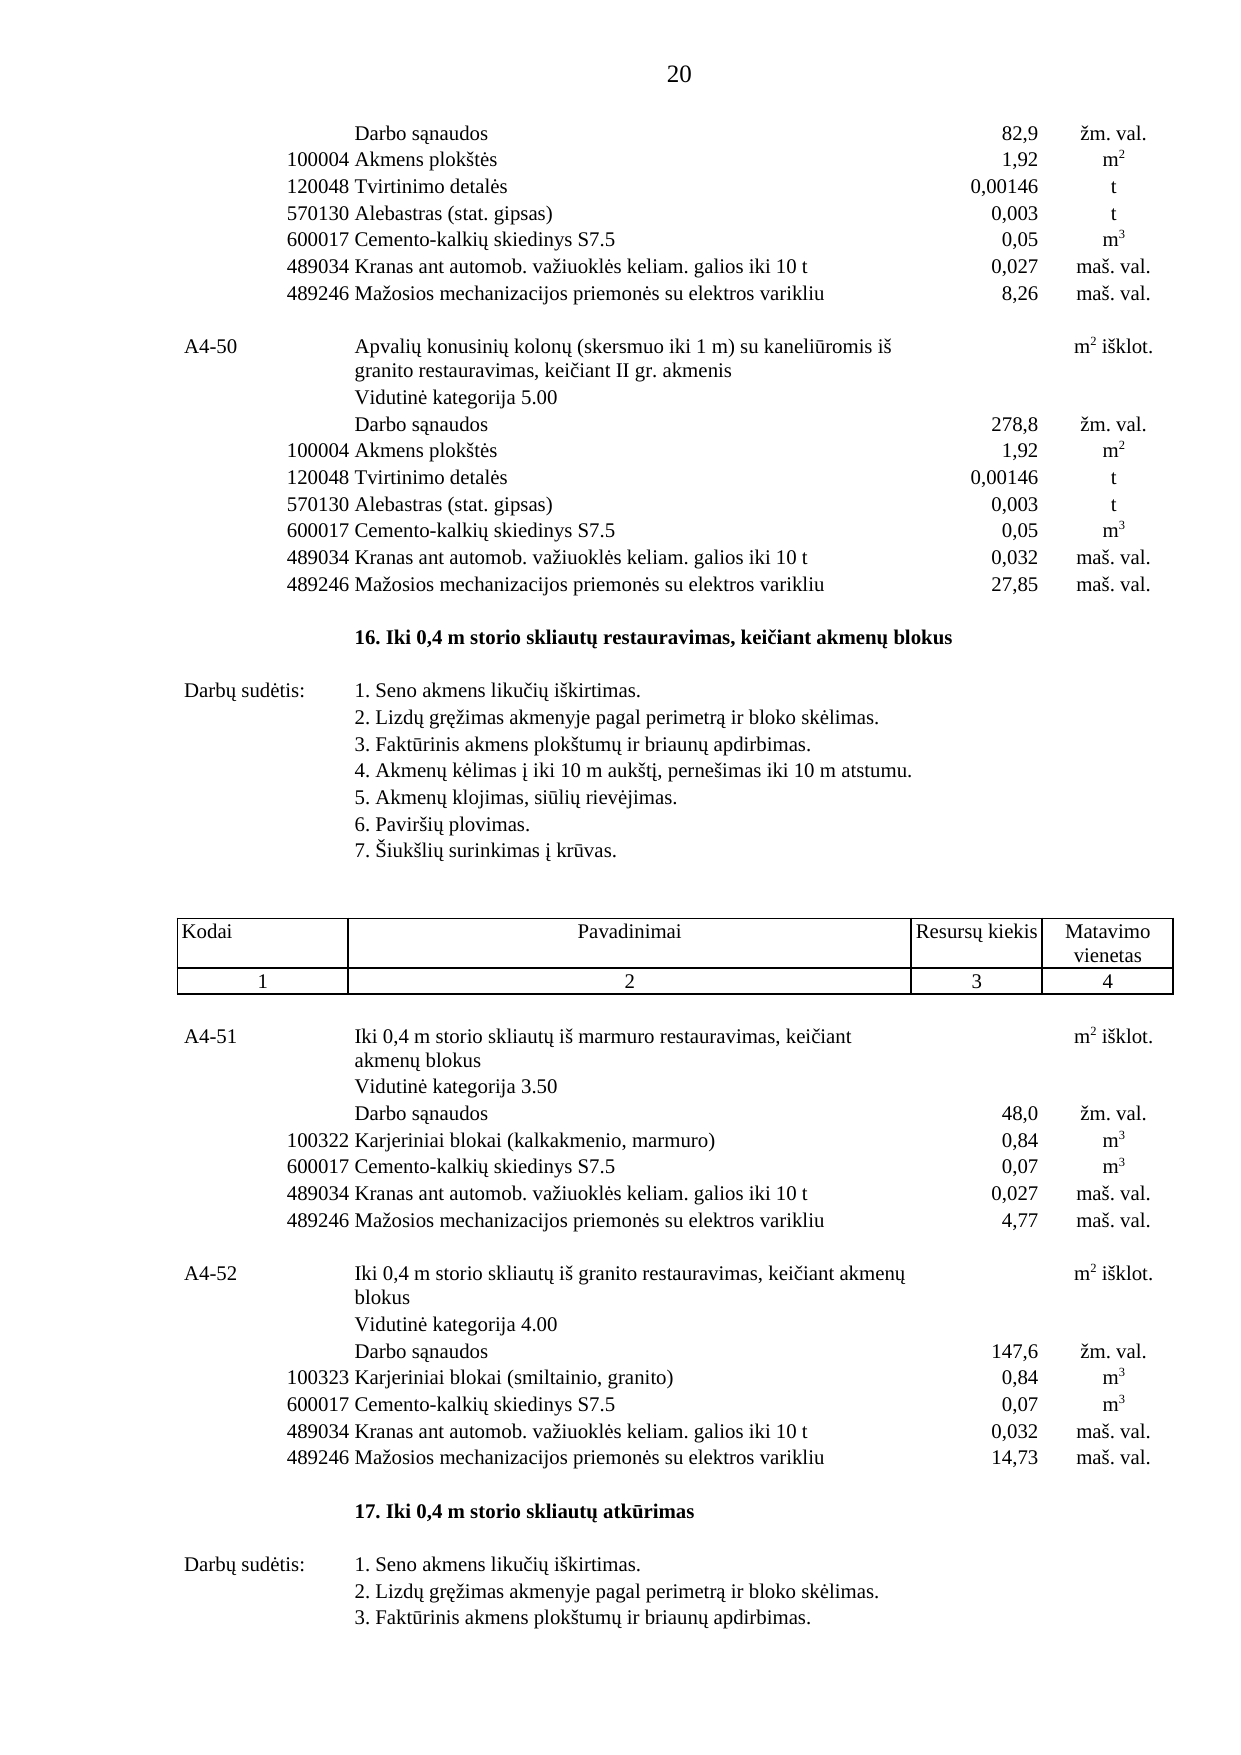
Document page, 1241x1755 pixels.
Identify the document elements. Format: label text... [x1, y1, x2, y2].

table_cell 0,003 [915, 198, 1046, 225]
table_cell Apvalių konusinių kolonų (skersmuo iki 1 m) su kaneliūromis iš granito restauravimas, keičiant II gr. akmenis [352, 331, 915, 382]
table_cell [177, 676, 181, 702]
table_cell [181, 409, 352, 436]
table_cell [181, 995, 352, 1021]
table_cell m3 [1046, 516, 1181, 542]
table_cell [181, 622, 352, 649]
table_cell 0,00146 [915, 171, 1046, 198]
table_cell [181, 1072, 352, 1098]
table_cell [177, 1021, 181, 1072]
table_cell Mažosios mechanizacijos priemonės su elektros varikliu [352, 278, 915, 305]
table_cell m2 [1046, 436, 1181, 462]
table_cell Mažosios mechanizacijos priemonės su elektros varikliu [352, 1205, 915, 1232]
table_cell 600017 [181, 1389, 352, 1416]
table_cell [915, 1309, 1046, 1336]
table_cell [177, 729, 181, 756]
table_cell Darbo sąnaudos [352, 118, 915, 145]
table_cell [915, 331, 1046, 382]
table_cell [177, 331, 181, 382]
table_cell [177, 1232, 181, 1258]
table_cell [1046, 782, 1181, 809]
table_cell [915, 1259, 1046, 1309]
table_cell [181, 596, 352, 622]
table_cell [181, 702, 352, 729]
table_header Pavadinimai [349, 919, 910, 967]
table_cell 0,027 [915, 1179, 1046, 1205]
table_cell maš. val. [1046, 1205, 1181, 1232]
table_cell [177, 702, 181, 729]
table_cell [177, 1416, 181, 1443]
table_cell [177, 1205, 181, 1232]
table_cell 8,26 [915, 278, 1046, 305]
table_cell [177, 622, 181, 649]
table_cell 489034 [181, 1416, 352, 1443]
table_cell [181, 729, 352, 756]
table_cell 489034 [181, 542, 352, 569]
table_cell [915, 1523, 1046, 1549]
table_cell 489246 [181, 1443, 352, 1469]
table_cell 0,07 [915, 1152, 1046, 1178]
table_cell [177, 198, 181, 225]
table_cell [181, 756, 352, 782]
table_cell [177, 782, 181, 809]
table_cell [1046, 1603, 1181, 1629]
table_cell 100323 [181, 1363, 352, 1389]
table_cell [352, 1469, 915, 1496]
table_cell [915, 1549, 1046, 1576]
table_cell t [1046, 462, 1181, 489]
table_cell [915, 649, 1046, 676]
table_cell 7. Šiukšlių surinkimas į krūvas. [352, 836, 915, 862]
table_cell 0,84 [915, 1363, 1046, 1389]
table_cell maš. val. [1046, 569, 1181, 596]
table_cell žm. val. [1046, 118, 1181, 145]
table_cell [181, 1603, 352, 1629]
table_cell Darbo sąnaudos [352, 1336, 915, 1363]
table_cell 0,05 [915, 225, 1046, 251]
table_cell [1046, 1232, 1181, 1258]
table_cell [915, 1603, 1046, 1629]
table_cell [181, 1496, 352, 1523]
table_cell [352, 1232, 915, 1258]
table_cell [177, 596, 181, 622]
table_cell [352, 862, 915, 889]
table_cell [181, 1576, 352, 1603]
table_cell [177, 1549, 181, 1576]
table_header [1174, 943, 1181, 967]
table_cell [177, 1179, 181, 1205]
table_cell Kranas ant automob. važiuoklės keliam. galios iki 10 t [352, 542, 915, 569]
table_cell m3 [1046, 1363, 1181, 1389]
table_cell [177, 1443, 181, 1469]
table_cell 0,07 [915, 1389, 1046, 1416]
table_cell [1046, 1072, 1181, 1098]
table_cell 1. Seno akmens likučių iškirtimas. [352, 1549, 915, 1576]
table_cell maš. val. [1046, 1179, 1181, 1205]
table_cell [177, 569, 181, 596]
table_cell m2 [1046, 145, 1181, 171]
table_cell m3 [1046, 225, 1181, 251]
table_cell [177, 1469, 181, 1496]
table_cell 17. Iki 0,4 m storio skliautų atkūrimas [352, 1496, 915, 1523]
table_cell 100322 [181, 1125, 352, 1152]
table_cell [177, 1363, 181, 1389]
table_cell A4-52 [181, 1259, 352, 1309]
table_cell [181, 382, 352, 409]
table_cell maš. val. [1046, 1416, 1181, 1443]
table_cell 489246 [181, 278, 352, 305]
table_cell Darbo sąnaudos [352, 409, 915, 436]
table_cell žm. val. [1046, 1336, 1181, 1363]
table_cell [177, 1309, 181, 1336]
table_cell 147,6 [915, 1336, 1046, 1363]
table_cell [177, 171, 181, 198]
table_cell [1046, 1549, 1181, 1576]
table_cell Mažosios mechanizacijos priemonės su elektros varikliu [352, 1443, 915, 1469]
table_cell [177, 409, 181, 436]
table_cell 2. Lizdų gręžimas akmenyje pagal perimetrą ir bloko skėlimas. [352, 1576, 1046, 1603]
table_cell [181, 862, 352, 889]
table_cell [177, 1603, 181, 1629]
table_cell 0,00146 [915, 462, 1046, 489]
table_cell maš. val. [1046, 278, 1181, 305]
table_cell Cemento-kalkių skiedinys S7.5 [352, 1152, 915, 1178]
table_cell A4-50 [181, 331, 352, 382]
table_cell 100004 [181, 145, 352, 171]
table_cell Vidutinė kategorija 5.00 [352, 382, 915, 409]
table_cell [915, 1469, 1046, 1496]
table_cell Darbų sudėtis: [181, 1549, 352, 1576]
table_cell 14,73 [915, 1443, 1046, 1469]
table_cell [352, 995, 915, 1021]
table_cell [1046, 1469, 1181, 1496]
table_cell Cemento-kalkių skiedinys S7.5 [352, 225, 915, 251]
table_cell [177, 145, 181, 171]
table_cell [177, 542, 181, 569]
table_cell [177, 756, 181, 782]
table_cell [1046, 676, 1181, 702]
table_cell [1046, 836, 1181, 862]
table_cell m2 išklot. [1046, 331, 1181, 382]
table_cell [177, 278, 181, 305]
table_cell žm. val. [1046, 409, 1181, 436]
table_cell maš. val. [1046, 542, 1181, 569]
table_cell 489034 [181, 1179, 352, 1205]
table_cell [352, 1523, 915, 1549]
table_cell [177, 995, 181, 1021]
table_cell 120048 [181, 462, 352, 489]
table_cell [1046, 1576, 1181, 1603]
table_cell 4,77 [915, 1205, 1046, 1232]
table_cell [181, 782, 352, 809]
table_cell 0,032 [915, 542, 1046, 569]
table_cell 0,032 [915, 1416, 1046, 1443]
table_cell 600017 [181, 516, 352, 542]
table_cell [177, 649, 181, 676]
table_cell [1046, 702, 1181, 729]
table_cell [177, 1576, 181, 1603]
table_cell [915, 1021, 1046, 1072]
table_cell 600017 [181, 1152, 352, 1178]
table_cell [1046, 729, 1181, 756]
table_cell [177, 1259, 181, 1309]
table_cell [915, 729, 1046, 756]
table_cell [177, 862, 181, 889]
table_cell Iki 0,4 m storio skliautų iš granito restauravimas, keičiant akmenų blokus [352, 1259, 915, 1309]
table_cell [177, 1072, 181, 1098]
table_cell [915, 836, 1046, 862]
table_cell [181, 1336, 352, 1363]
table_cell [1046, 649, 1181, 676]
table_cell 570130 [181, 198, 352, 225]
table_cell 0,05 [915, 516, 1046, 542]
table_cell [915, 995, 1046, 1021]
table_cell t [1046, 489, 1181, 516]
table_cell 0,003 [915, 489, 1046, 516]
table_cell 600017 [181, 225, 352, 251]
table_cell [915, 676, 1046, 702]
table_cell [177, 1099, 181, 1125]
table_cell žm. val. [1046, 1099, 1181, 1125]
table_cell Cemento-kalkių skiedinys S7.5 [352, 1389, 915, 1416]
table_cell [177, 489, 181, 516]
table_cell [177, 225, 181, 251]
table_cell 0,84 [915, 1125, 1046, 1152]
table_cell [177, 809, 181, 836]
table_cell 1,92 [915, 436, 1046, 462]
table_cell 1,92 [915, 145, 1046, 171]
table_cell Iki 0,4 m storio skliautų iš marmuro restauravimas, keičiant akmenų blokus [352, 1021, 915, 1072]
table_cell m3 [1046, 1152, 1181, 1178]
table_cell [177, 516, 181, 542]
table_cell m3 [1046, 1125, 1181, 1152]
table_cell [915, 382, 1046, 409]
table_cell 16. Iki 0,4 m storio skliautų restauravimas, keičiant akmenų blokus [352, 596, 1181, 649]
table_cell [177, 1125, 181, 1152]
table_cell [1046, 862, 1181, 889]
table_cell A4-51 [181, 1021, 352, 1072]
table_cell 278,8 [915, 409, 1046, 436]
table_cell Tvirtinimo detalės [352, 171, 915, 198]
table_cell Darbų sudėtis: [181, 676, 352, 702]
table_header Kodai [178, 919, 347, 967]
table_cell 2. Lizdų gręžimas akmenyje pagal perimetrą ir bloko skėlimas. [352, 702, 1046, 729]
table_cell 489246 [181, 569, 352, 596]
table_cell [915, 782, 1046, 809]
table_cell Karjeriniai blokai (smiltainio, granito) [352, 1363, 915, 1389]
table_cell [177, 462, 181, 489]
table_cell t [1046, 171, 1181, 198]
table_cell 3. Faktūrinis akmens plokštumų ir briaunų apdirbimas. [352, 729, 915, 756]
table_cell m3 [1046, 1389, 1181, 1416]
table_cell [1046, 1523, 1181, 1549]
table_cell 489034 [181, 251, 352, 278]
table_cell t [1046, 198, 1181, 225]
table_cell maš. val. [1046, 251, 1181, 278]
table_cell [181, 809, 352, 836]
table_cell [177, 305, 181, 331]
table_cell 6. Paviršių plovimas. [352, 809, 915, 836]
table_cell [181, 305, 352, 331]
table_cell [181, 836, 352, 862]
table_cell [181, 649, 352, 676]
table_cell Karjeriniai blokai (kalkakmenio, marmuro) [352, 1125, 915, 1152]
table_cell [181, 1232, 352, 1258]
table_cell 4. Akmenų kėlimas į iki 10 m aukštį, pernešimas iki 10 m atstumu. [352, 756, 1046, 782]
table_cell 3. Faktūrinis akmens plokštumų ir briaunų apdirbimas. [352, 1603, 915, 1629]
table_cell [915, 1232, 1046, 1258]
table_cell [1046, 1309, 1181, 1336]
table_cell [1046, 809, 1181, 836]
table_cell [1046, 382, 1181, 409]
table_cell [177, 1496, 181, 1523]
table_cell 570130 [181, 489, 352, 516]
table_cell 48,0 [915, 1099, 1046, 1125]
table_cell [181, 1099, 352, 1125]
table_cell 120048 [181, 171, 352, 198]
table_cell Alebastras (stat. gipsas) [352, 489, 915, 516]
table_cell Mažosios mechanizacijos priemonės su elektros varikliu [352, 569, 915, 596]
table_cell Cemento-kalkių skiedinys S7.5 [352, 516, 915, 542]
table_cell 489246 [181, 1205, 352, 1232]
table_cell Kranas ant automob. važiuoklės keliam. galios iki 10 t [352, 251, 915, 278]
table_cell 1. Seno akmens likučių iškirtimas. [352, 676, 915, 702]
table_cell [915, 862, 1046, 889]
table_cell [352, 305, 915, 331]
table_cell Tvirtinimo detalės [352, 462, 915, 489]
table_cell [177, 836, 181, 862]
table_cell [915, 1072, 1046, 1098]
table_cell Kranas ant automob. važiuoklės keliam. galios iki 10 t [352, 1179, 915, 1205]
table_cell m2 išklot. [1046, 1021, 1181, 1072]
table_cell [915, 809, 1046, 836]
table_cell [177, 1523, 181, 1549]
table_cell [181, 1309, 352, 1336]
table_cell [181, 1523, 352, 1549]
table_cell 27,85 [915, 569, 1046, 596]
table_cell 82,9 [915, 118, 1046, 145]
table_cell Vidutinė kategorija 4.00 [352, 1309, 915, 1336]
table_cell [352, 649, 915, 676]
table_cell 0,027 [915, 251, 1046, 278]
table_cell [177, 1389, 181, 1416]
table_header Resursų kiekis [912, 919, 1041, 967]
table_cell [177, 251, 181, 278]
table_cell maš. val. [1046, 1443, 1181, 1469]
table_cell [181, 1469, 352, 1496]
table_cell Alebastras (stat. gipsas) [352, 198, 915, 225]
table_cell [915, 305, 1046, 331]
table_cell Kranas ant automob. važiuoklės keliam. galios iki 10 t [352, 1416, 915, 1443]
table_cell [181, 118, 352, 145]
table_cell 100004 [181, 436, 352, 462]
table_cell [177, 1336, 181, 1363]
table_cell [1046, 993, 1181, 1021]
table_cell Akmens plokštės [352, 145, 915, 171]
table_cell Darbo sąnaudos [352, 1099, 915, 1125]
table_cell [1046, 756, 1181, 782]
table_cell Vidutinė kategorija 3.50 [352, 1072, 915, 1098]
table_cell [177, 118, 181, 145]
table_cell [1046, 1496, 1181, 1523]
table_cell [177, 1152, 181, 1178]
table_cell 5. Akmenų klojimas, siūlių rievėjimas. [352, 782, 915, 809]
table_cell Akmens plokštės [352, 436, 915, 462]
table_cell [177, 436, 181, 462]
table_cell m2 išklot. [1046, 1259, 1181, 1309]
table_cell [915, 1496, 1046, 1523]
table_cell [1046, 305, 1181, 331]
table_cell [177, 382, 181, 409]
